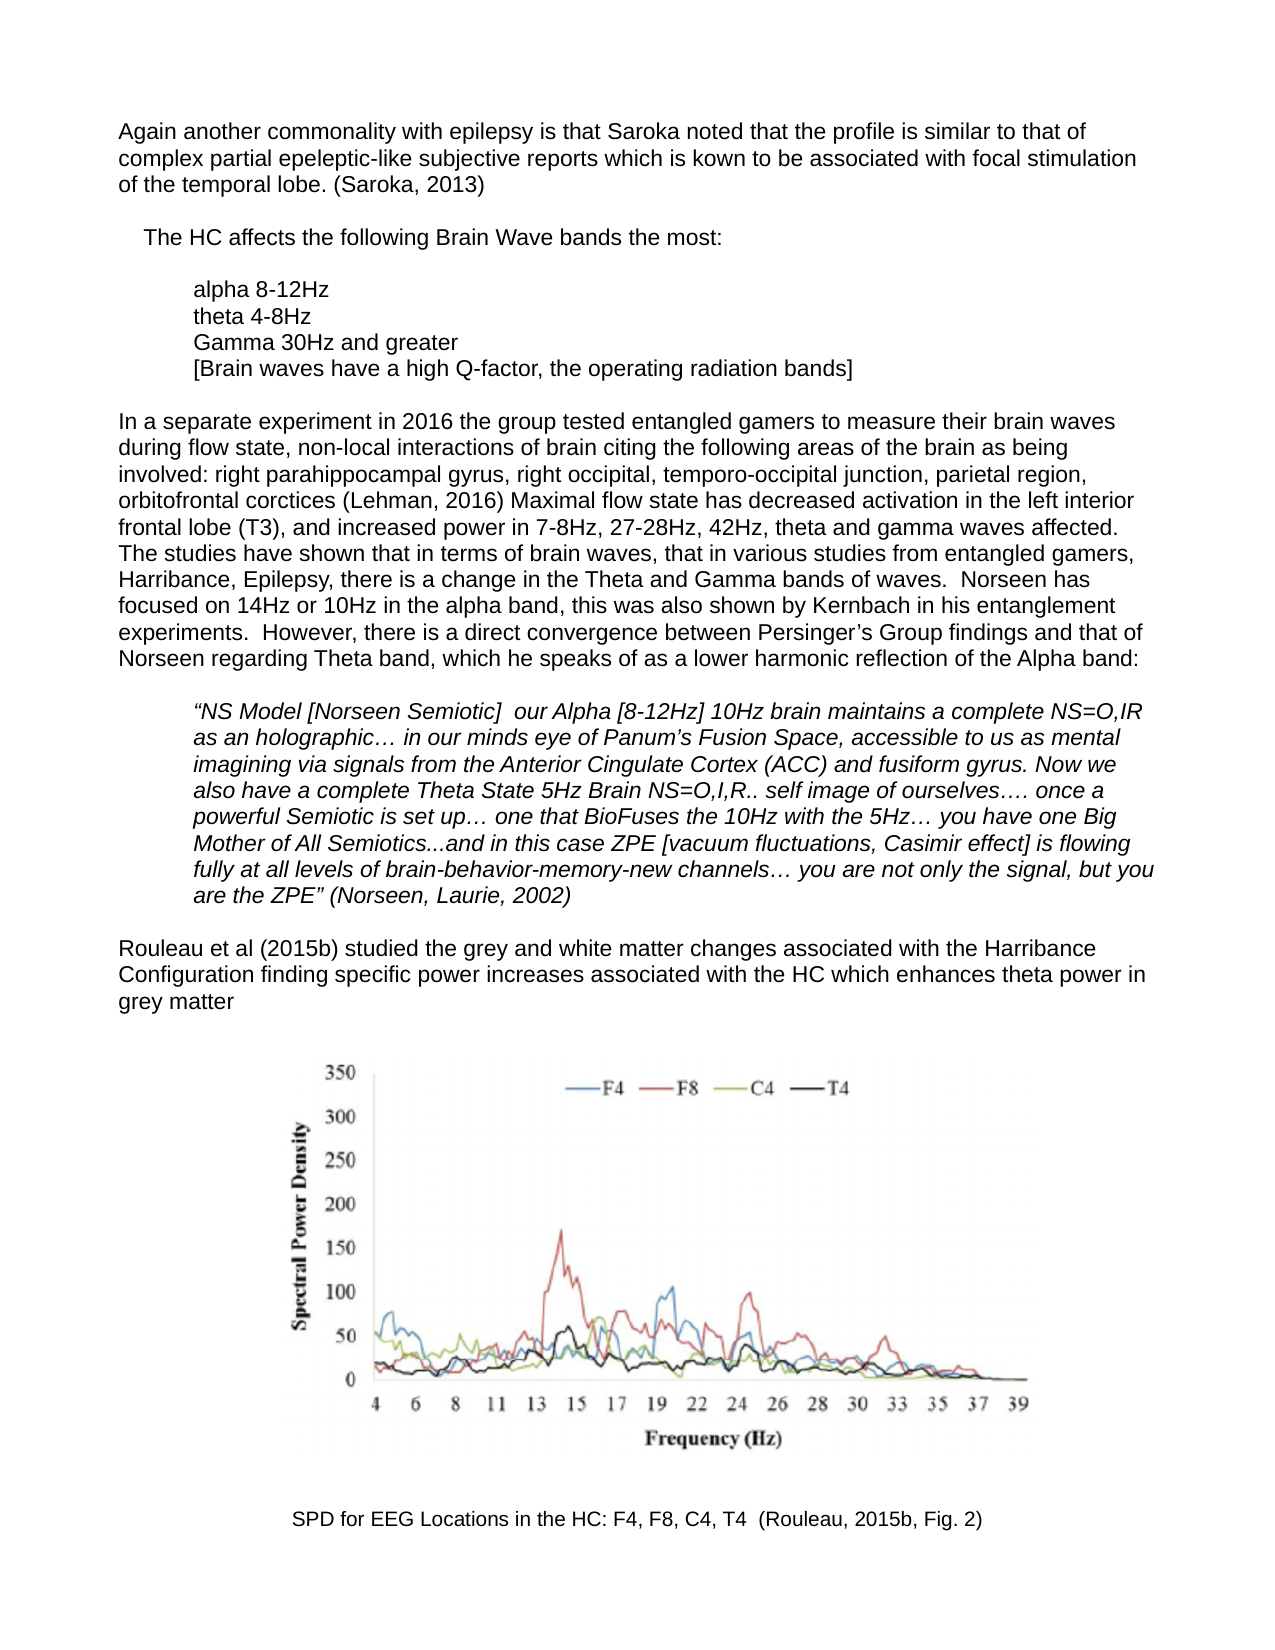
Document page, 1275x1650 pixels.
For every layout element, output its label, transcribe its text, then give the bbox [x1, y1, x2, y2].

text The studies have shown that in terms of brain waves, that in various studies from entangled gamers, Harribance, Epilepsy, there is a change in the Theta and Gamma bands of waves. Norseen has focused on 14Hz or 10Hz in the alpha band, this was also shown by Kernbach in his entanglement experiments. However, there is a direct convergence between Persinger’s Group findings and that of Norseen regarding Theta band, which he speaks of as a lower harmonic reflection of the Alpha band: [118, 540, 1157, 672]
text Rouleau et al (2015b) studied the grey and white matter changes associated with the Harribance Configuration finding specific power increases associated with the HC which enhances theta power in grey matter [118, 935, 1157, 1014]
text theta 4-8Hz [193, 303, 1157, 329]
text Gamma 30Hz and greater [193, 329, 1157, 355]
text Again another commonality with epilepsy is that Saroka noted that the profile is similar to that of complex partial epeleptic-like subjective reports which is kown to be associated with focal stimulation of the temporal lobe. (Saroka, 2013) [118, 118, 1157, 197]
text The HC affects the following Brain Wave bands the most: [118, 223, 1157, 250]
text In a separate experiment in 2016 the group tested entangled gamers to measure their brain waves during flow state, non-local interactions of brain citing the following areas of the brain as being involved: right parahippocampal gyrus, right occipital, temporo-occipital junction, parietal region, orbitofrontal corctices (Lehman, 2016) Maximal flow state has decreased activation in the left interior frontal lobe (T3), and increased power in 7-8Hz, 27-28Hz, 42Hz, theta and gamma waves affected. [118, 408, 1157, 540]
text alpha 8-12Hz [193, 276, 1157, 303]
text “NS Model [Norseen Semiotic] our Alpha [8-12Hz] 10Hz brain maintains a complete NS=O,IR as an holographic… in our minds eye of Panum’s Fusion Space, accessible to us as mental imagining via signals from the Anterior Cingulate Cortex (ACC) and fusiform gyrus. Now we also have a complete Theta State 5Hz Brain NS=O,I,R.. self image of ourselves…. once a powerful Semiotic is set up… one that BioFuses the 10Hz with the 5Hz… you have one Big Mother of All Semiotics...and in this case ZPE [vacuum fluctuations, Casimir effect] is flowing fully at all levels of brain-behavior-memory-new channels… you are not only the signal, but you are the ZPE” (Norseen, Laurie, 2002) [193, 698, 1157, 909]
text SPD for EEG Locations in the HC: F4, F8, C4, T4 (Rouleau, 2015b, Fig. 2) [118, 1507, 1157, 1531]
picture [278, 1055, 1047, 1455]
text [Brain waves have a high Q-factor, the operating radiation bands] [193, 355, 1157, 382]
